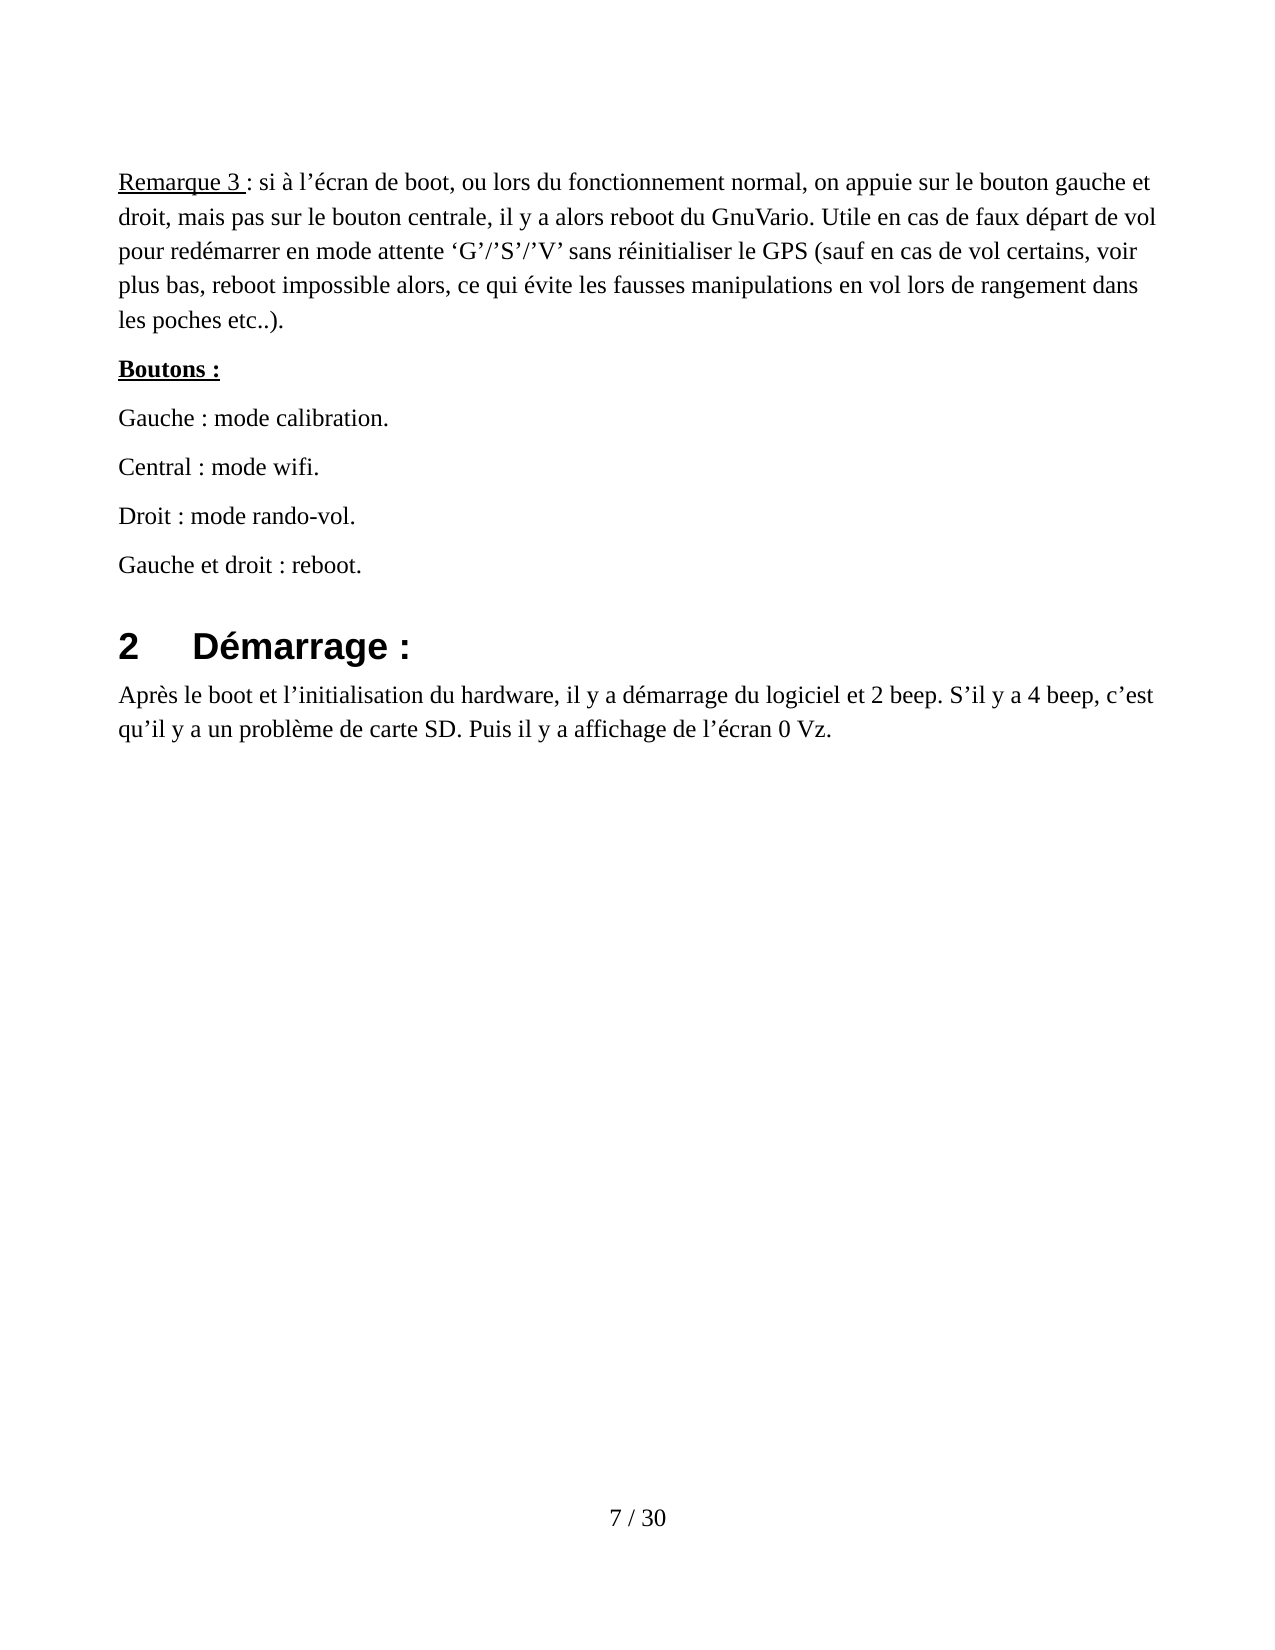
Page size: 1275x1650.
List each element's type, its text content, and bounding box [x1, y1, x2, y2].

text Boutons : [118, 354, 1157, 383]
text Après le boot et l’initialisation du hardware, il y a démarrage du logiciel et 2 beep. S’il y a 4 beep, c’est qu’il y a un problème de carte SD. Puis il y a affichage de l’écran 0 Vz. [118, 680, 1157, 743]
text Gauche : mode calibration. [118, 403, 1157, 432]
text Gauche et droit : reboot. [118, 550, 1157, 579]
text Remarque 3 : si à l’écran de boot, ou lors du fonctionnement normal, on appuie sur le bouton gauche et droit, mais pas sur le bouton centrale, il y a alors reboot du GnuVario. Utile en cas de faux départ de vol pour redémarrer en mode attente ‘G’/’S’/’V’ sans réinitialiser le GPS (sauf en cas de vol certains, voir plus bas, reboot impossible alors, ce qui évite les fausses manipulations en vol lors de rangement dans les poches etc..). [118, 167, 1157, 334]
text Central : mode wifi. [118, 452, 1157, 481]
text Droit : mode rando-vol. [118, 501, 1157, 530]
subtitle Démarrage : [118, 624, 1157, 668]
